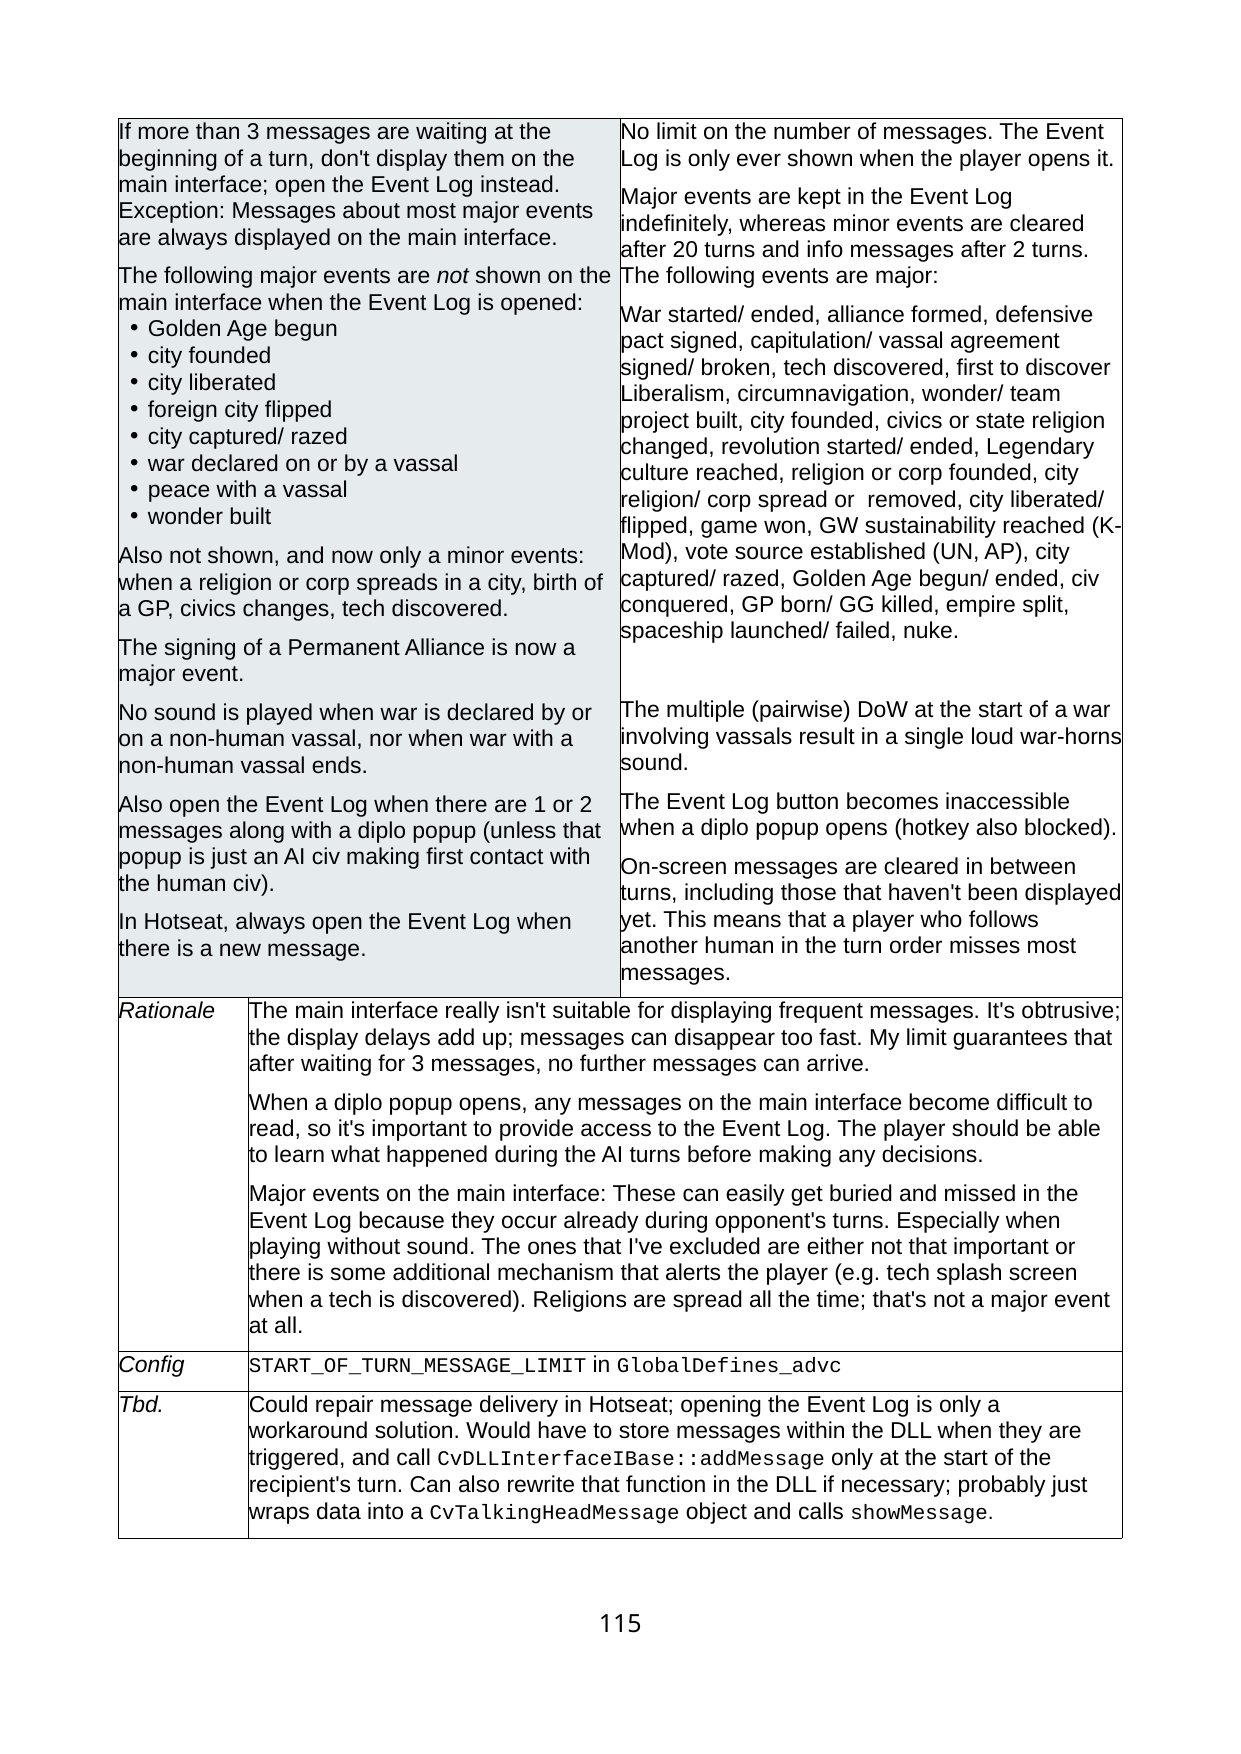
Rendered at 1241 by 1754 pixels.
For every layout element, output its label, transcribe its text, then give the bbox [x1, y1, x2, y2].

table_cell Rationale [119, 998, 248, 1351]
table_cell Tbd. [119, 1392, 248, 1538]
table_cell If more than 3 messages are waiting at the beginning of a turn, don't display them on the main interface; open the Event Log instead. Exception: Messages about most major events are always displayed on the main interface. The following major events are not shown on the main interface when the Event Log is opened: Golden Age begun city founded city liberated foreign city flipped city captured/ razed war declared on or by a vassal peace with a vassal wonder built Also not shown, and now only a minor events: when a religion or corp spreads in a city, birth of a GP, civics changes, tech discovered. The signing of a Permanent Alliance is now a major event. No sound is played when war is declared by or on a non-human vassal, nor when war with a non-human vassal ends. Also open the Event Log when there are 1 or 2 messages along with a diplo popup (unless that popup is just an AI civ making first contact with the human civ). In Hotseat, always open the Event Log when there is a new message. [119, 119, 620, 997]
table_cell Config [119, 1352, 248, 1391]
table_cell START_OF_TURN_MESSAGE_LIMIT in GlobalDefines_advc [249, 1352, 1122, 1391]
table_cell No limit on the number of messages. The Event Log is only ever shown when the player opens it. Major events are kept in the Event Log indefinitely, whereas minor events are cleared after 20 turns and info messages after 2 turns. The following events are major: War started/ ended, alliance formed, defensive pact signed, capitulation/ vassal agreement signed/ broken, tech discovered, first to discover Liberalism, circumnavigation, wonder/ team project built, city founded, civics or state religion changed, revolution started/ ended, Legendary culture reached, religion or corp founded, city religion/ corp spread or removed, city liberated/ flipped, game won, GW sustainability reached (K-Mod), vote source established (UN, AP), city captured/ razed, Golden Age begun/ ended, civ conquered, GP born/ GG killed, empire split, spaceship launched/ failed, nuke. The multiple (pairwise) DoW at the start of a war involving vassals result in a single loud war-horns sound. The Event Log button becomes inaccessible when a diplo popup opens (hotkey also blocked). On-screen messages are cleared in between turns, including those that haven't been displayed yet. This means that a player who follows another human in the turn order misses most messages. [621, 119, 1122, 997]
table_cell The main interface really isn't suitable for displaying frequent messages. It's obtrusive; the display delays add up; messages can disappear too fast. My limit guarantees that after waiting for 3 messages, no further messages can arrive. When a diplo popup opens, any messages on the main interface become difficult to read, so it's important to provide access to the Event Log. The player should be able to learn what happened during the AI turns before making any decisions. Major events on the main interface: These can easily get buried and missed in the Event Log because they occur already during opponent's turns. Especially when playing without sound. The ones that I've excluded are either not that important or there is some additional mechanism that alerts the player (e.g. tech splash screen when a tech is discovered). Religions are spread all the time; that's not a major event at all. [249, 998, 1122, 1351]
table_cell Could repair message delivery in Hotseat; opening the Event Log is only a workaround solution. Would have to store messages within the DLL when they are triggered, and call CvDLLInterfaceIBase::addMessage only at the start of the recipient's turn. Can also rewrite that function in the DLL if necessary; probably just wraps data into a CvTalkingHeadMessage object and calls showMessage. [249, 1392, 1122, 1538]
